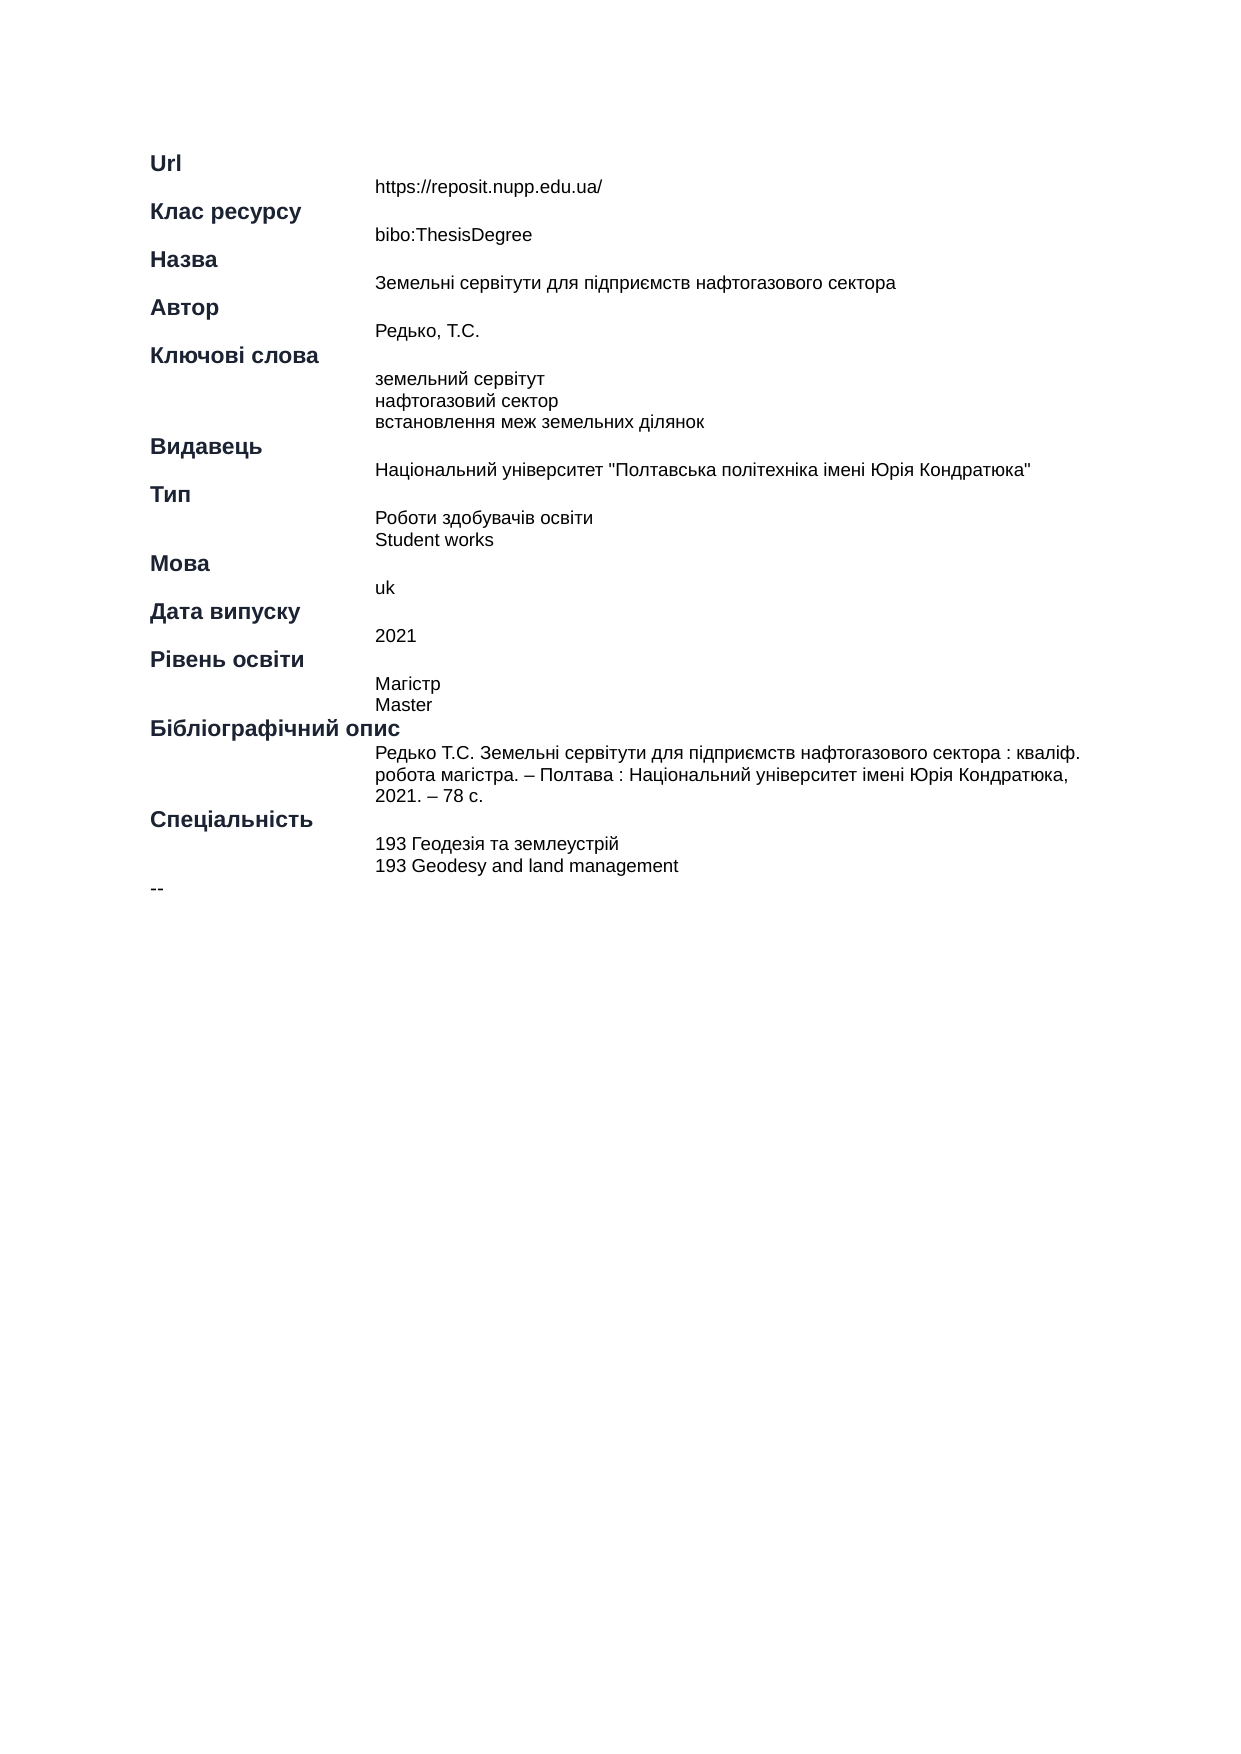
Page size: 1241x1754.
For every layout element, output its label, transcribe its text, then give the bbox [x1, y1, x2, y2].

text Бібліографічний опис [150, 715, 1090, 742]
text Дата випуску [150, 598, 1090, 624]
text Master [375, 694, 1090, 715]
text 193 Geodesy and land management [375, 854, 1090, 876]
text Редько Т.С. Земельні сервітути для підприємств нафтогазового сектора : кваліф. робота магістра. – Полтава : Національний університет імені Юрія Кондратюка, 2021. – 78 с. [375, 742, 1090, 806]
text bibo:ThesisDegree [375, 224, 1090, 246]
text Student works [375, 528, 1090, 550]
text Редько, Т.С. [375, 320, 1090, 342]
text Спеціальність [150, 806, 1090, 833]
text Тип [150, 481, 1090, 507]
text Назва [150, 246, 1090, 272]
text встановлення меж земельних ділянок [375, 411, 1090, 433]
text https://reposit.nupp.edu.ua/ [375, 176, 1090, 198]
text Рівень освіти [150, 646, 1090, 672]
text Автор [150, 294, 1090, 320]
text Видавець [150, 433, 1090, 459]
text нафтогазовий сектор [375, 389, 1090, 411]
text Ключові слова [150, 342, 1090, 368]
text uk [375, 576, 1090, 598]
text земельний сервітут [375, 368, 1090, 389]
text 2021 [375, 624, 1090, 646]
text Магістр [375, 672, 1090, 694]
text Роботи здобувачів освіти [375, 507, 1090, 528]
text Земельні сервітути для підприємств нафтогазового сектора [375, 272, 1090, 294]
text Url [150, 150, 1090, 176]
text Мова [150, 550, 1090, 576]
text Клас ресурсу [150, 198, 1090, 224]
text Національний університет "Полтавська політехніка імені Юрія Кондратюка" [375, 459, 1090, 481]
text -- [150, 876, 1090, 900]
text 193 Геодезія та землеустрій [375, 833, 1090, 854]
